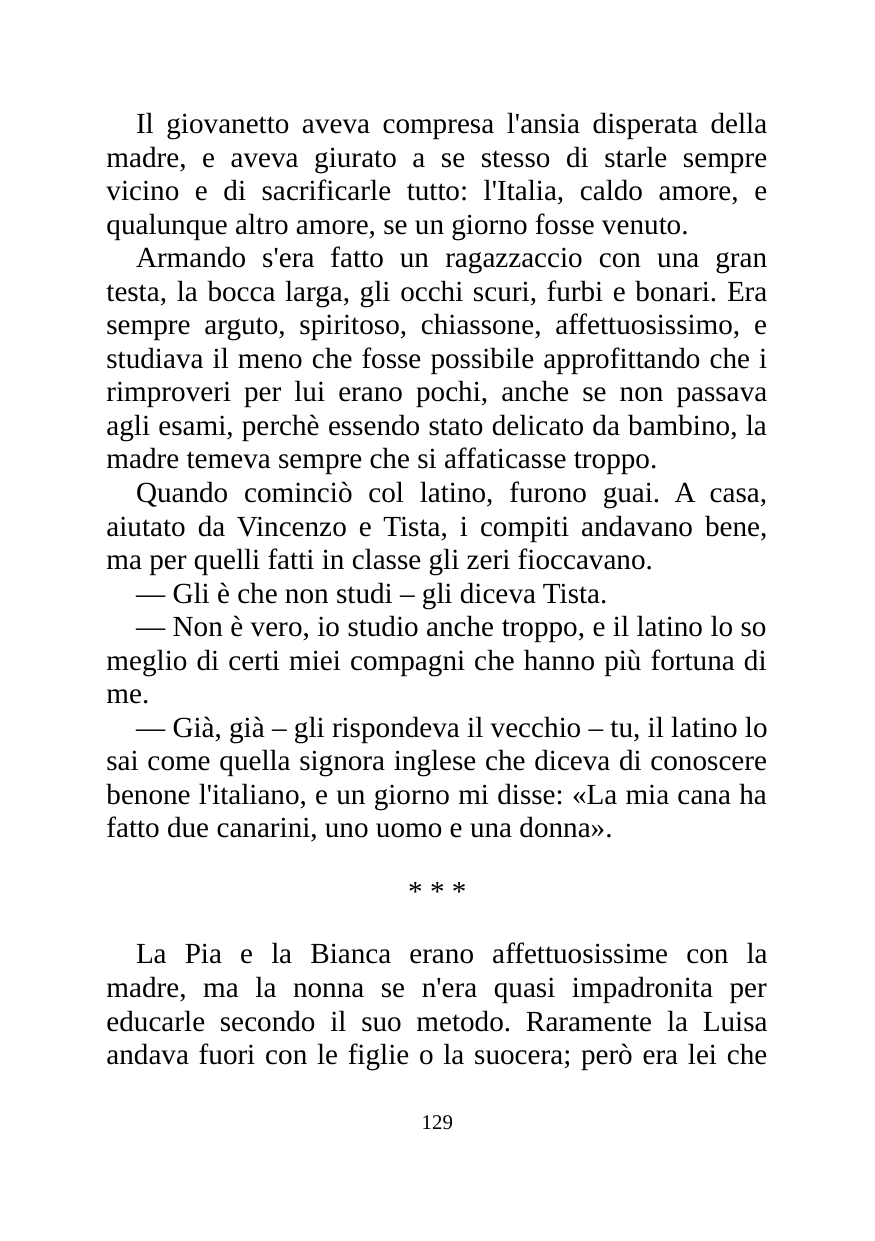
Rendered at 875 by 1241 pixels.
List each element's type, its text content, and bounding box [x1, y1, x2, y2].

text Armando s'era fatto un ragazzaccio con una gran testa, la bocca larga, gli occhi scuri, furbi e bonari. Era sempre arguto, spiritoso, chiassone, affettuosissimo, e studiava il meno che fosse possibile approfittando che i rimproveri per lui erano pochi, anche se non passava agli esami, perchè essendo stato delicato da bambino, la madre temeva sempre che si affaticasse troppo. [106, 240, 768, 475]
text Quando cominciò col latino, furono guai. A casa, aiutato da Vincenzo e Tista, i compiti andavano bene, ma per quelli fatti in classe gli zeri fioccavano. [106, 475, 768, 576]
text * * * [106, 874, 768, 907]
text Il giovanetto aveva compresa l'ansia disperata della madre, e aveva giurato a se stesso di starle sempre vicino e di sacrificarle tutto: l'Italia, caldo amore, e qualunque altro amore, se un giorno fosse venuto. [106, 106, 768, 240]
text — Già, già – gli rispondeva il vecchio – tu, il latino lo sai come quella signora inglese che diceva di conoscere benone l'italiano, e un giorno mi disse: «La mia cana ha fatto due canarini, uno uomo e una donna». [106, 710, 768, 844]
text La Pia e la Bianca erano affettuosissime con la madre, ma la nonna se n'era quasi impadronita per educarle secondo il suo metodo. Raramente la Luisa andava fuori con le figlie o la suocera; però era lei che [106, 937, 768, 1071]
text — Gli è che non studi – gli diceva Tista. [106, 576, 768, 609]
text — Non è vero, io studio anche troppo, e il latino lo so meglio di certi miei compagni che hanno più fortuna di me. [106, 609, 768, 710]
